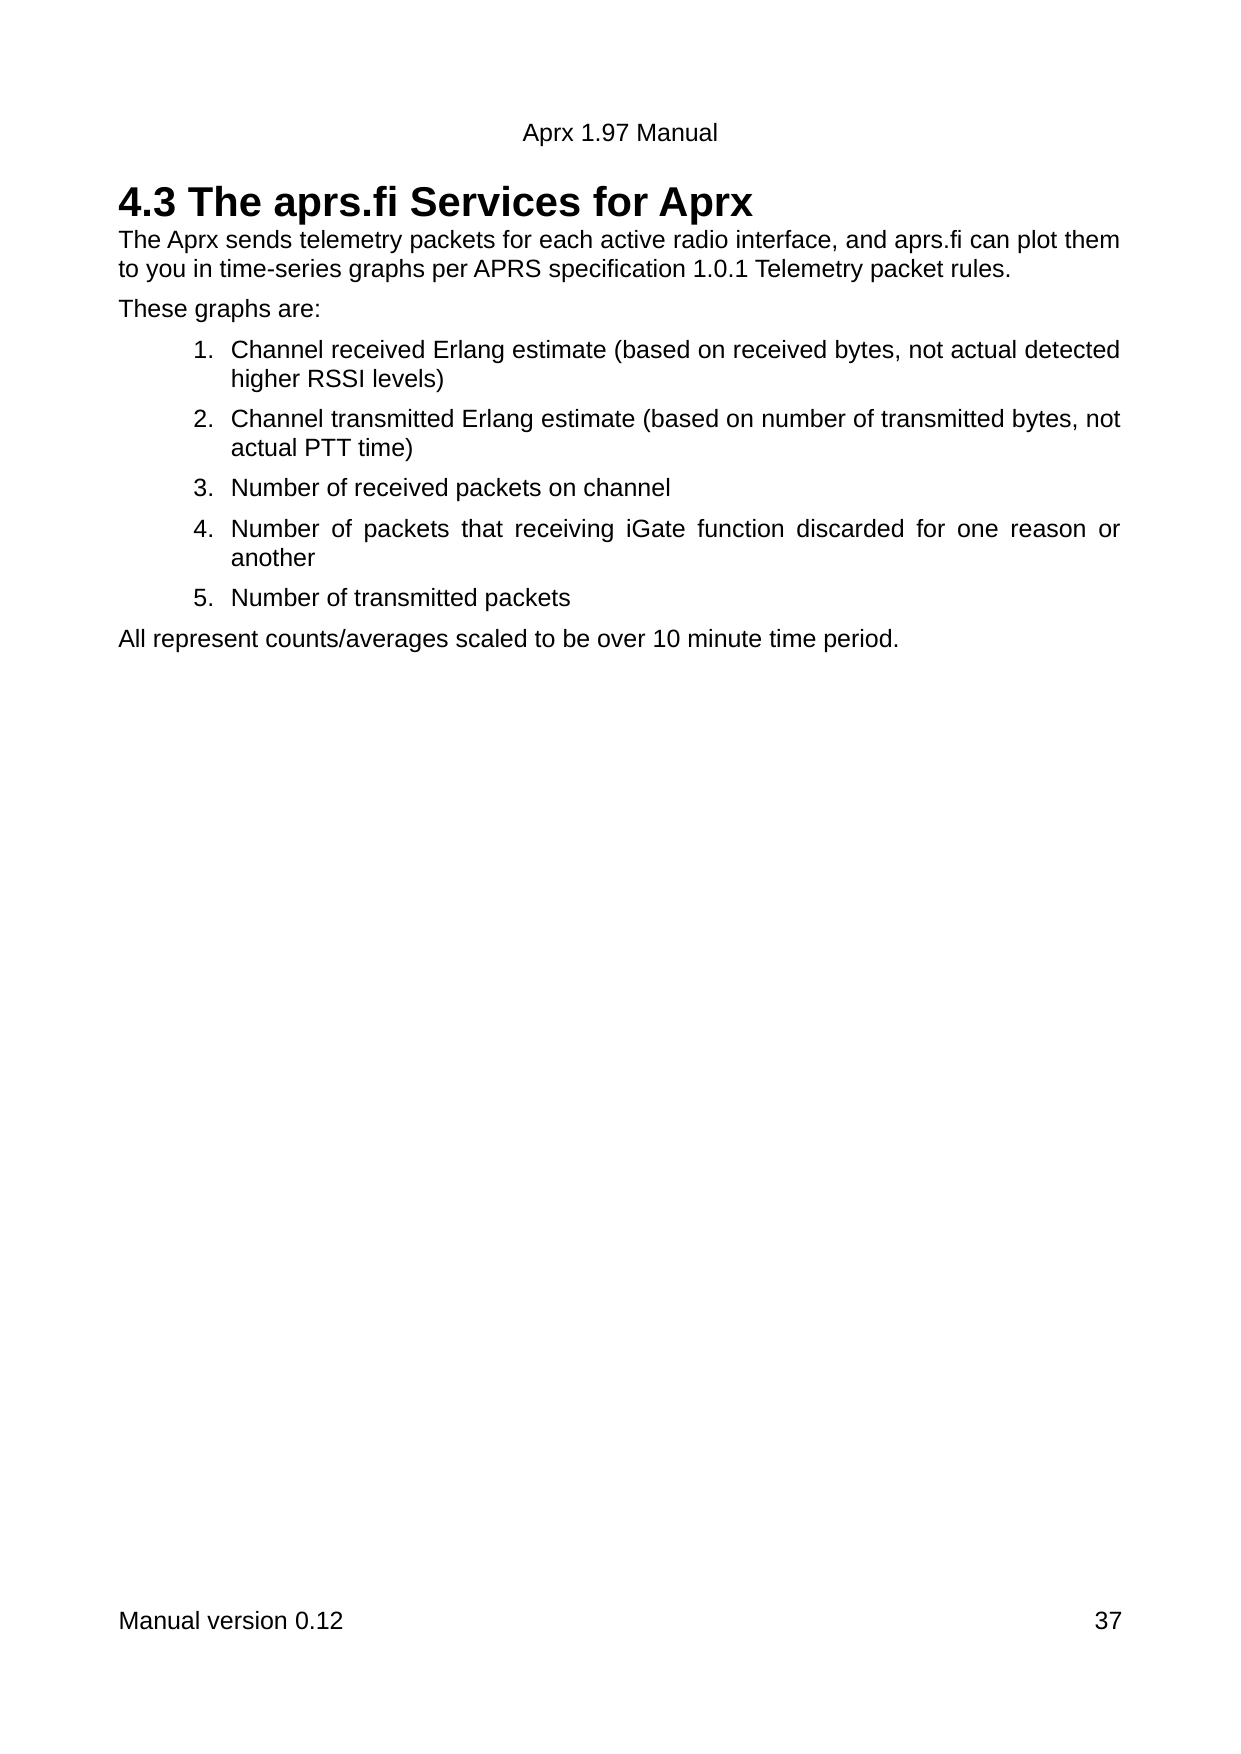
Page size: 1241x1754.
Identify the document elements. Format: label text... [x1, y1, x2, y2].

list Channel transmitted Erlang estimate (based on number of transmitted bytes, not actual PTT time) [193, 404, 1122, 462]
list Number of packets that receiving iGate function discarded for one reason or another [193, 514, 1122, 571]
list Number of received packets on channel [193, 473, 1122, 502]
subtitle The aprs.fi Services for Aprx [118, 177, 1122, 225]
list Number of transmitted packets [193, 583, 1122, 612]
text All represent counts/averages scaled to be over 10 minute time period. [118, 624, 1122, 652]
text These graphs are: [118, 294, 1122, 323]
text The Aprx sends telemetry packets for each active radio interface, and aprs.fi can plot them to you in time-series graphs per APRS specification 1.0.1 Telemetry packet rules. [118, 225, 1122, 282]
list Channel received Erlang estimate (based on received bytes, not actual detected higher RSSI levels) [193, 335, 1122, 392]
